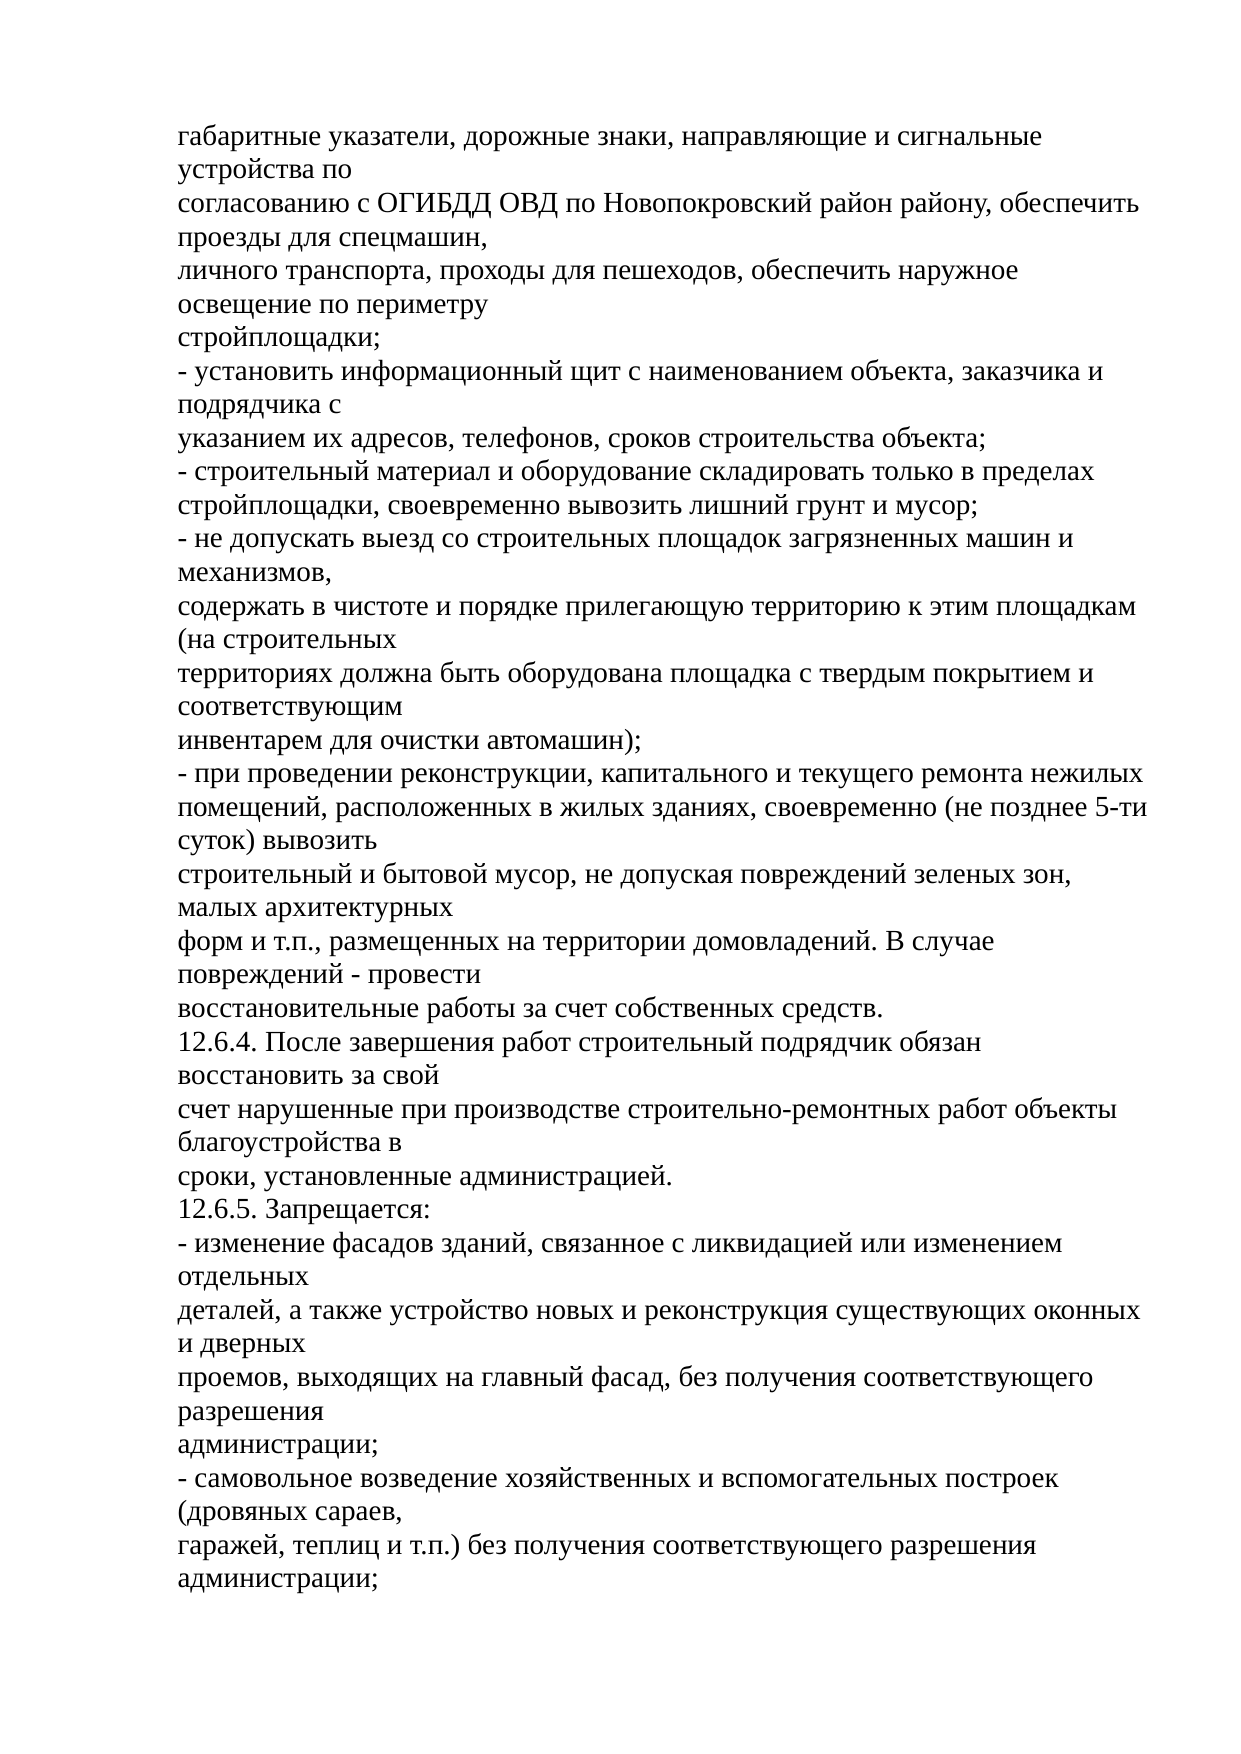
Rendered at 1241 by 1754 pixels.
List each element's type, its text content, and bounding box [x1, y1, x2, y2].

text восстановительные работы за счет собственных средств. [177, 990, 1152, 1024]
text сроки, установленные администрацией. [177, 1158, 1152, 1191]
text счет нарушенные при производстве строительно-ремонтных работ объекты благоустройства в [177, 1091, 1152, 1158]
text - самовольное возведение хозяйственных и вспомогательных построек (дровяных сараев, [177, 1460, 1152, 1527]
text деталей, а также устройство новых и реконструкция существующих оконных и дверных [177, 1292, 1152, 1359]
text инвентарем для очистки автомашин); [177, 722, 1152, 755]
text форм и т.п., размещенных на территории домовладений. В случае повреждений - провести [177, 923, 1152, 990]
text согласованию с ОГИБДД ОВД по Новопокровский район району, обеспечить проезды для спецмашин, [177, 185, 1152, 252]
text 12.6.4. После завершения работ строительный подрядчик обязан восстановить за свой [177, 1024, 1152, 1091]
text стройплощадки; [177, 319, 1152, 353]
text территориях должна быть оборудована площадка с твердым покрытием и соответствующим [177, 655, 1152, 722]
text администрации; [177, 1426, 1152, 1460]
text проемов, выходящих на главный фасад, без получения соответствующего разрешения [177, 1359, 1152, 1426]
text стройплощадки, своевременно вывозить лишний грунт и мусор; [177, 487, 1152, 521]
text - строительный материал и оборудование складировать только в пределах [177, 453, 1152, 487]
text указанием их адресов, телефонов, сроков строительства объекта; [177, 420, 1152, 453]
text 12.6.5. Запрещается: [177, 1191, 1152, 1225]
text строительный и бытовой мусор, не допуская повреждений зеленых зон, малых архитектурных [177, 856, 1152, 923]
text - изменение фасадов зданий, связанное с ликвидацией или изменением отдельных [177, 1225, 1152, 1292]
text - установить информационный щит с наименованием объекта, заказчика и подрядчика с [177, 353, 1152, 420]
text личного транспорта, проходы для пешеходов, обеспечить наружное освещение по периметру [177, 252, 1152, 319]
text габаритные указатели, дорожные знаки, направляющие и сигнальные устройства по [177, 118, 1152, 185]
text содержать в чистоте и порядке прилегающую территорию к этим площадкам (на строительных [177, 588, 1152, 655]
text - не допускать выезд со строительных площадок загрязненных машин и механизмов, [177, 521, 1152, 588]
text гаражей, теплиц и т.п.) без получения соответствующего разрешения администрации; [177, 1527, 1152, 1594]
text - при проведении реконструкции, капитального и текущего ремонта нежилых [177, 755, 1152, 789]
text помещений, расположенных в жилых зданиях, своевременно (не позднее 5-ти суток) вывозить [177, 789, 1152, 856]
